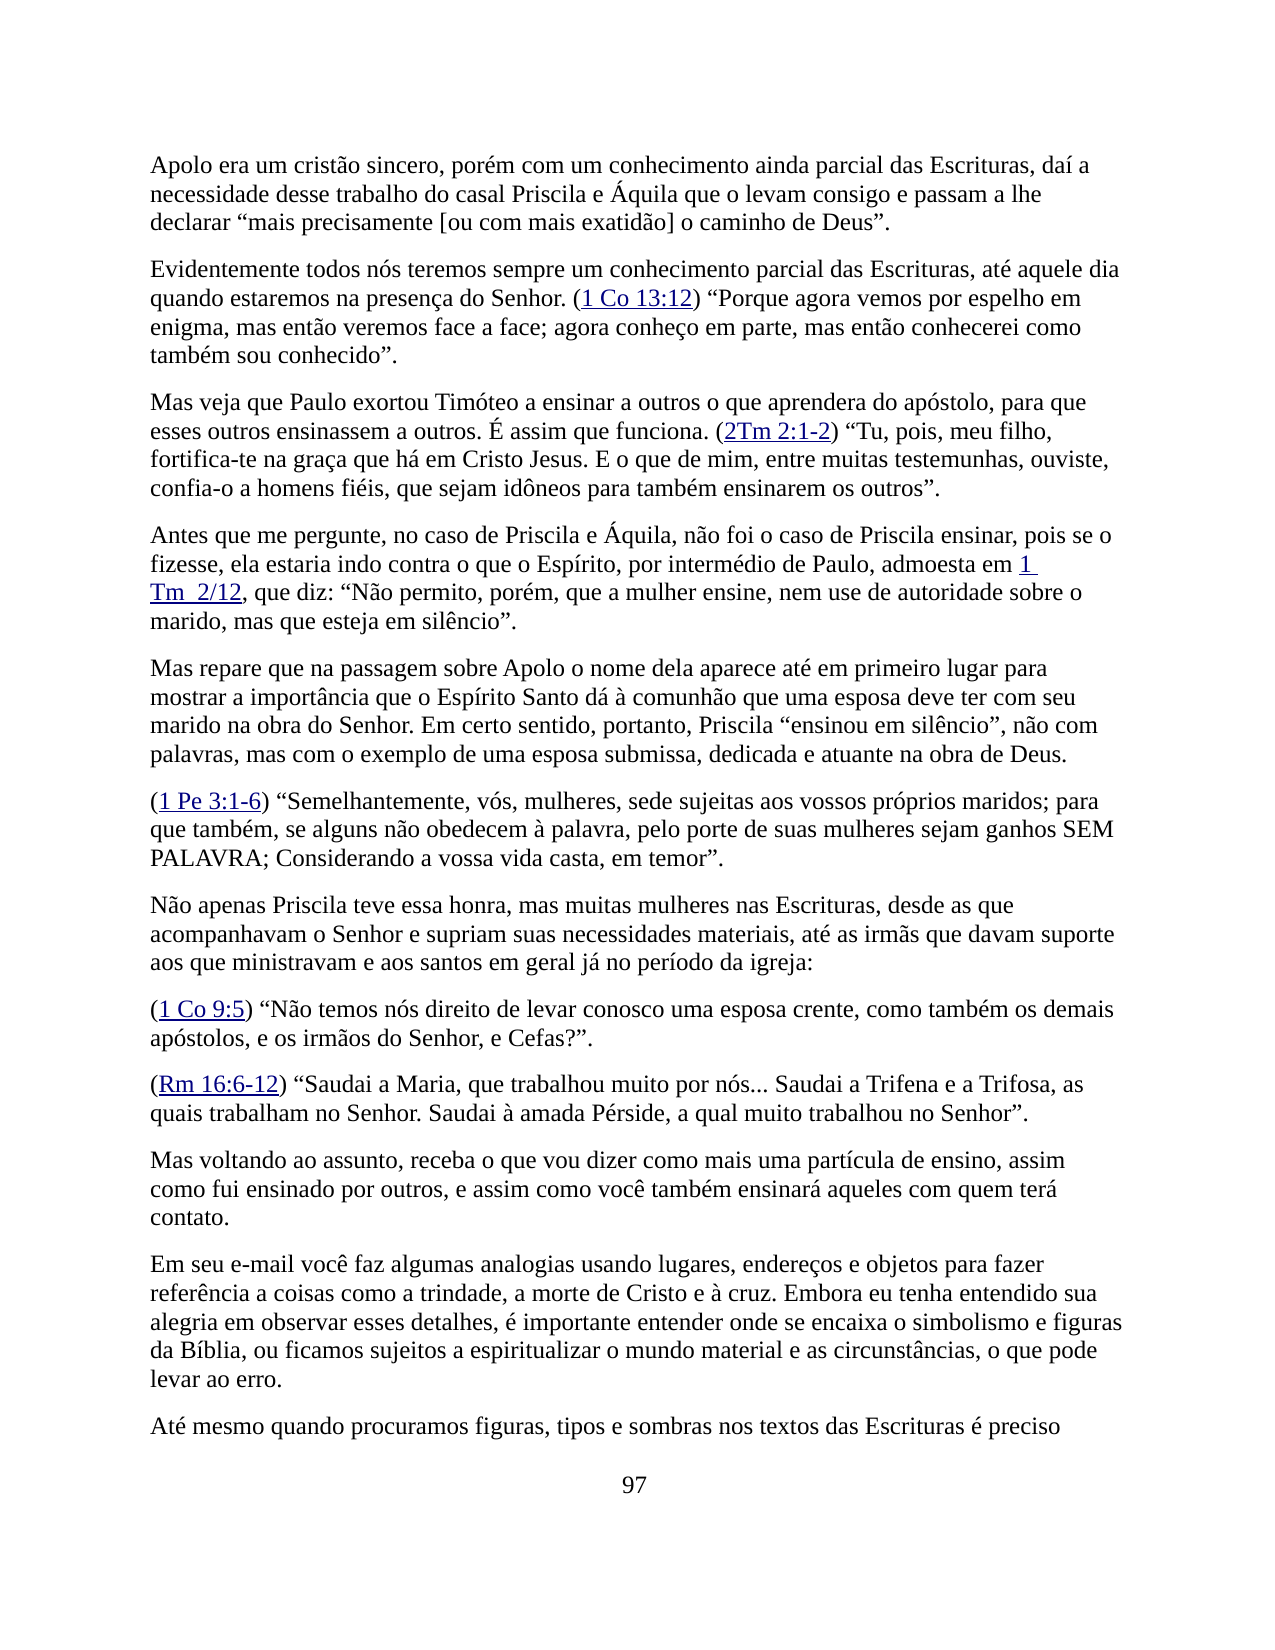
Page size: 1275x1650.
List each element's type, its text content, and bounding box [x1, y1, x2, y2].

text (Rm 16:6-12) “Saudai a Maria, que trabalhou muito por nós... Saudai a Trifena e a Trifosa, as quais trabalham no Senhor. Saudai à amada Pérside, a qual muito trabalhou no Senhor”. [150, 1069, 1125, 1127]
text Antes que me pergunte, no caso de Priscila e Áquila, não foi o caso de Priscila ensinar, pois se o fizesse, ela estaria indo contra o que o Espírito, por intermédio de Paulo, admoesta em 1 Tm_2/12, que diz: “Não permito, porém, que a mulher ensine, nem use de autoridade sobre o marido, mas que esteja em silêncio”. [150, 520, 1125, 635]
text Apolo era um cristão sincero, porém com um conhecimento ainda parcial das Escrituras, daí a necessidade desse trabalho do casal Priscila e Áquila que o levam consigo e passam a lhe declarar “mais precisamente [ou com mais exatidão] o caminho de Deus”. [150, 150, 1125, 236]
text Até mesmo quando procuramos figuras, tipos e sombras nos textos das Escrituras é preciso [150, 1411, 1125, 1439]
text Evidentemente todos nós teremos sempre um conhecimento parcial das Escrituras, até aquele dia quando estaremos na presença do Senhor. (1 Co 13:12) “Porque agora vemos por espelho em enigma, mas então veremos face a face; agora conheço em parte, mas então conhecerei como também sou conhecido”. [150, 254, 1125, 369]
text Mas voltando ao assunto, receba o que vou dizer como mais uma partícula de ensino, assim como fui ensinado por outros, e assim como você também ensinará aqueles com quem terá contato. [150, 1145, 1125, 1231]
text Mas veja que Paulo exortou Timóteo a ensinar a outros o que aprendera do apóstolo, para que esses outros ensinassem a outros. É assim que funciona. (2Tm 2:1-2) “Tu, pois, meu filho, fortifica-te na graça que há em Cristo Jesus. E o que de mim, entre muitas testemunhas, ouviste, confia-o a homens fiéis, que sejam idôneos para também ensinarem os outros”. [150, 387, 1125, 502]
text (1 Co 9:5) “Não temos nós direito de levar conosco uma esposa crente, como também os demais apóstolos, e os irmãos do Senhor, e Cefas?”. [150, 994, 1125, 1052]
text Não apenas Priscila teve essa honra, mas muitas mulheres nas Escrituras, desde as que acompanhavam o Senhor e supriam suas necessidades materiais, até as irmãs que davam suporte aos que ministravam e aos santos em geral já no período da igreja: [150, 890, 1125, 976]
text Mas repare que na passagem sobre Apolo o nome dela aparece até em primeiro lugar para mostrar a importância que o Espírito Santo dá à comunhão que uma esposa deve ter com seu marido na obra do Senhor. Em certo sentido, portanto, Priscila “ensinou em silêncio”, não com palavras, mas com o exemplo de uma esposa submissa, dedicada e atuante na obra de Deus. [150, 653, 1125, 768]
text (1 Pe 3:1-6) “Semelhantemente, vós, mulheres, sede sujeitas aos vossos próprios maridos; para que também, se alguns não obedecem à palavra, pelo porte de suas mulheres sejam ganhos SEM PALAVRA; Considerando a vossa vida casta, em temor”. [150, 786, 1125, 872]
text Em seu e-mail você faz algumas analogias usando lugares, endereços e objetos para fazer referência a coisas como a trindade, a morte de Cristo e à cruz. Embora eu tenha entendido sua alegria em observar esses detalhes, é importante entender onde se encaixa o simbolismo e figuras da Bíblia, ou ficamos sujeitos a espiritualizar o mundo material e as circunstâncias, o que pode levar ao erro. [150, 1249, 1125, 1393]
